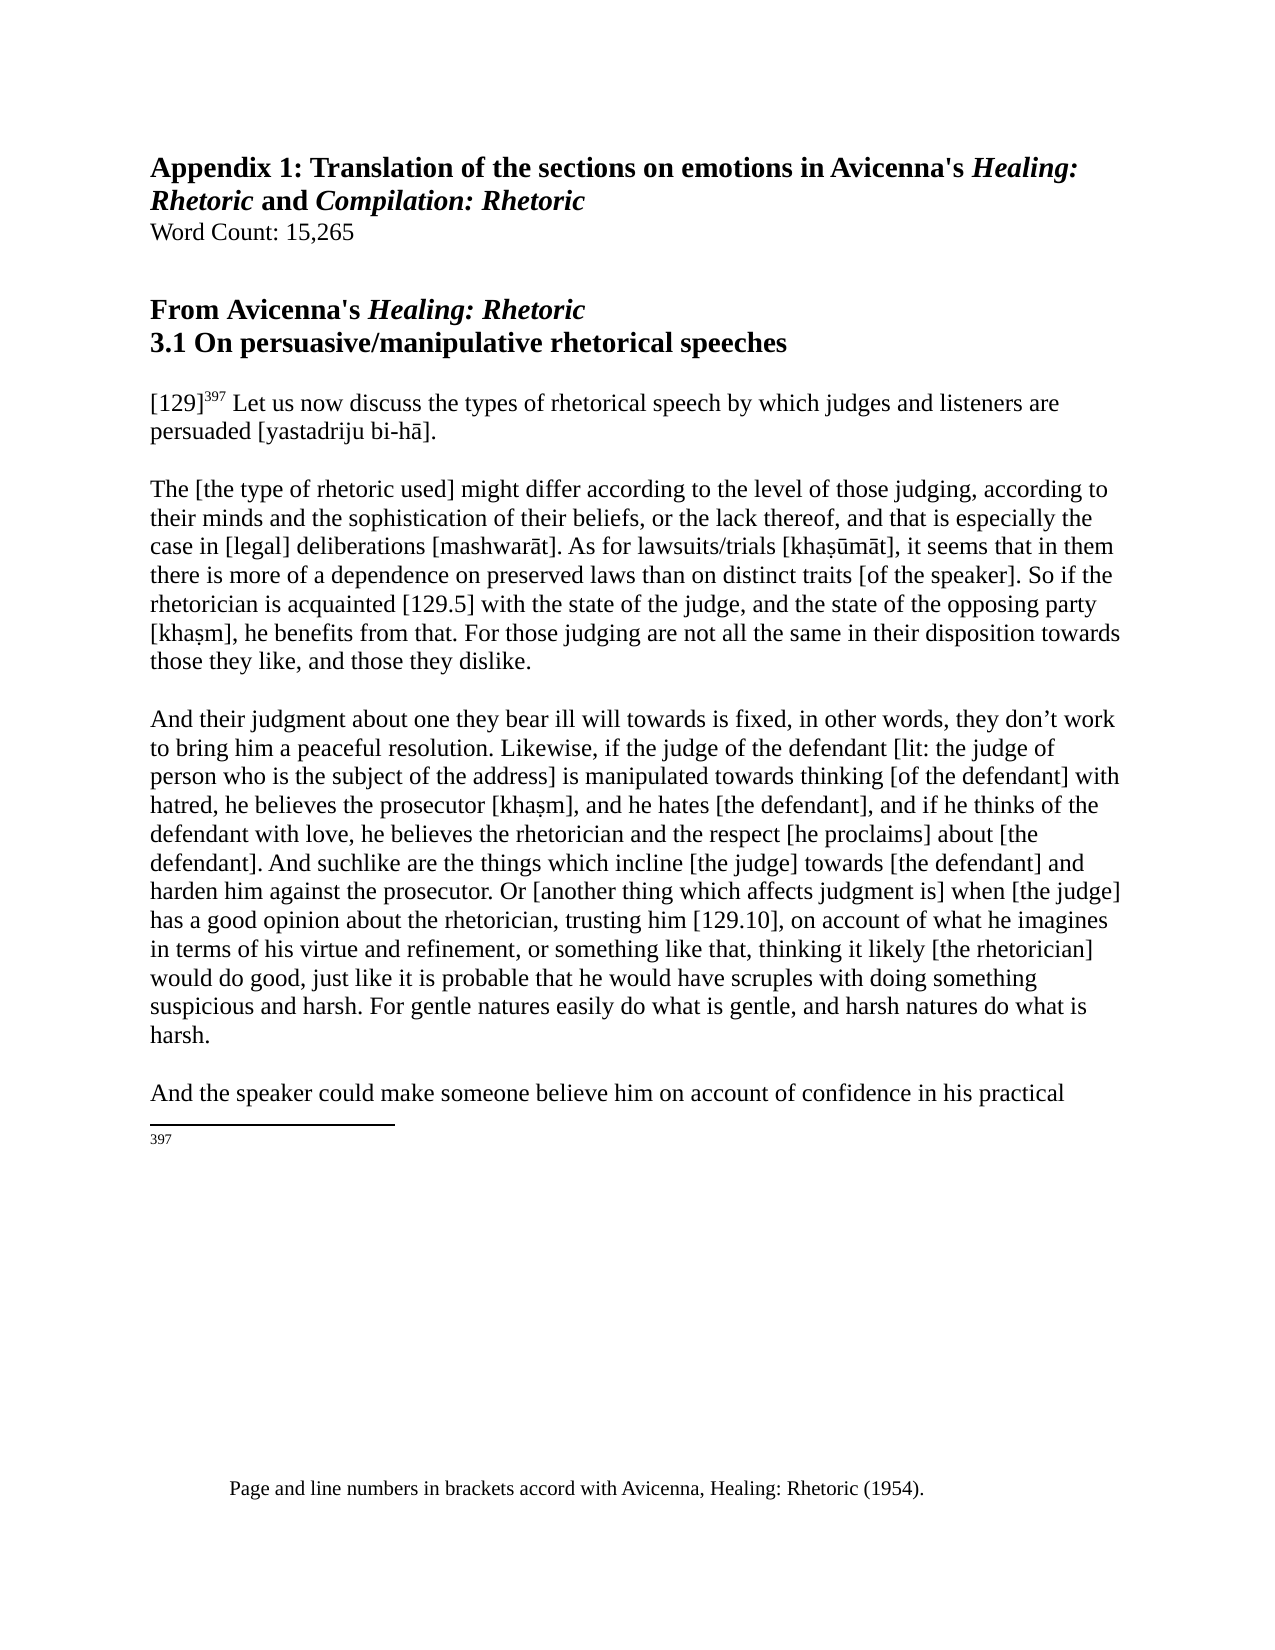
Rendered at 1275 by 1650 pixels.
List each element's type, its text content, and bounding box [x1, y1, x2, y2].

subtitle Appendix 1: Translation of the sections on emotions in Avicenna's Healing: Rhetoric and Compilation: Rhetoric [150, 150, 1125, 217]
text The [the type of rhetoric used] might differ according to the level of those judging, according to their minds and the sophistication of their beliefs, or the lack thereof, and that is especially the case in [legal] deliberations [mashwarāt]. As for lawsuits/trials [khaṣūmāt], it seems that in them there is more of a dependence on preserved laws than on distinct traits [of the speaker]. So if the rhetorician is acquainted [129.5] with the state of the judge, and the state of the opposing party [khaṣm], he benefits from that. For those judging are not all the same in their disposition towards those they like, and those they dislike. [150, 474, 1125, 675]
text Word Count: 15,265 [150, 217, 1125, 246]
subtitle From Avicenna's Healing: Rhetoric [150, 292, 1125, 325]
text And the speaker could make someone believe him on account of confidence in his practical [150, 1078, 1125, 1106]
text [129] Let us now discuss the types of rhetorical speech by which judges and listeners are persuaded [yastadriju bi-hā]. [150, 388, 1125, 445]
text Page and line numbers in brackets accord with Avicenna, Healing: Rhetoric (1954). [150, 1476, 1125, 1500]
subtitle 3.1 On persuasive/manipulative rhetorical speeches [150, 325, 1125, 359]
text And their judgment about one they bear ill will towards is fixed, in other words, they don’t work to bring him a peaceful resolution. Likewise, if the judge of the defendant [lit: the judge of person who is the subject of the address] is manipulated towards thinking [of the defendant] with hatred, he believes the prosecutor [khaṣm], and he hates [the defendant], and if he thinks of the defendant with love, he believes the rhetorician and the respect [he proclaims] about [the defendant]. And suchlike are the things which incline [the judge] towards [the defendant] and harden him against the prosecutor. Or [another thing which affects judgment is] when [the judge] has a good opinion about the rhetorician, trusting him [129.10], on account of what he imagines in terms of his virtue and refinement, or something like that, thinking it likely [the rhetorician] would do good, just like it is probable that he would have scruples with doing something suspicious and harsh. For gentle natures easily do what is gentle, and harsh natures do what is harsh. [150, 704, 1125, 1049]
